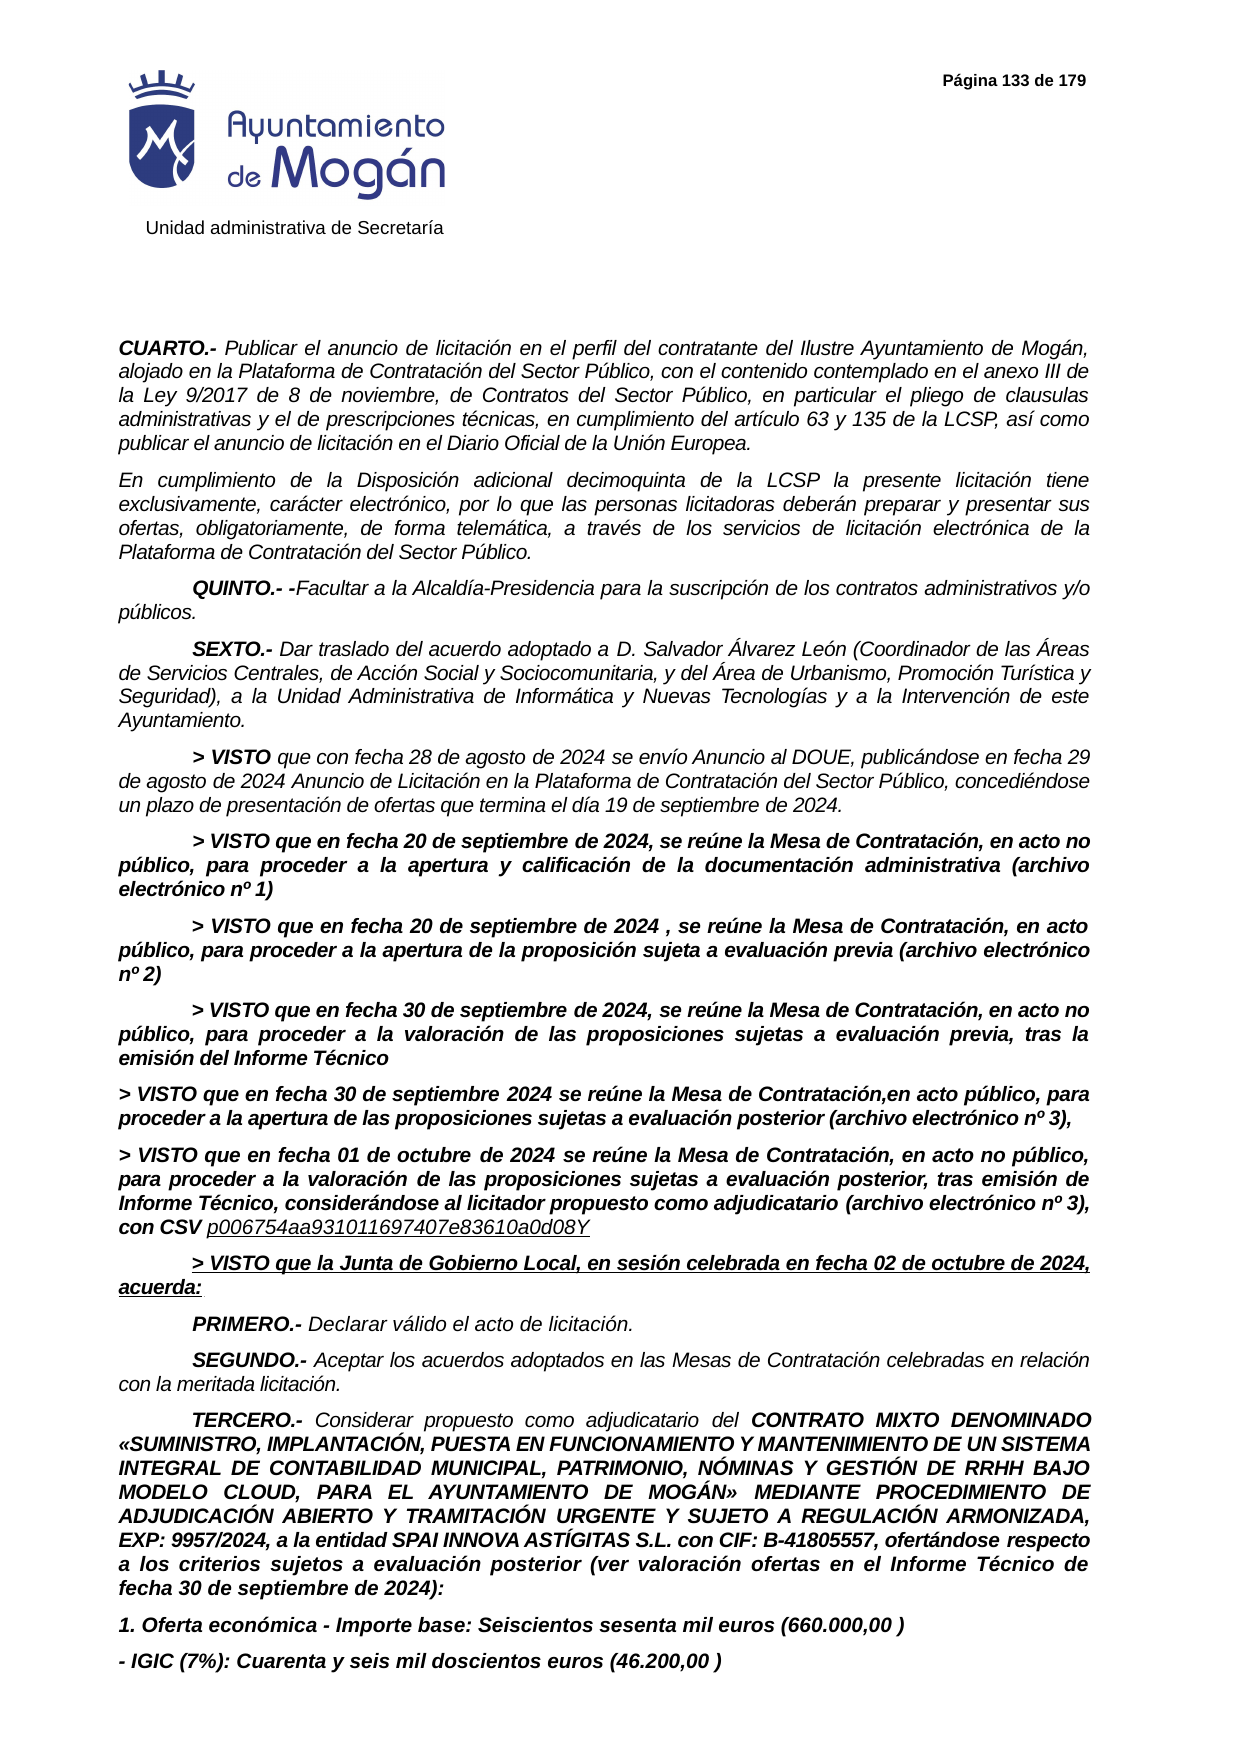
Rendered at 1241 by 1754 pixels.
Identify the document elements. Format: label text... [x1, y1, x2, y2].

text 1. Oferta económica - Importe base: Seiscientos sesenta mil euros (660.000,00 ) [118, 1612, 1092, 1636]
text > VISTO que la Junta de Gobierno Local, en sesión celebrada en fecha 02 de octubre de 2024, acuerda: [118, 1251, 1092, 1299]
text > VISTO que en fecha 20 de septiembre de 2024 , se reúne la Mesa de Contratación, en acto público, para proceder a la apertura de la proposición sujeta a evaluación previa (archivo electrónico nº 2) [118, 913, 1092, 985]
text PRIMERO.- Declarar válido el acto de licitación. [118, 1311, 1092, 1335]
text TERCERO.- Considerar propuesto como adjudicatario del CONTRATO MIXTO DENOMINADO «SUMINISTRO, IMPLANTACIÓN, PUESTA EN FUNCIONAMIENTO Y MANTENIMIENTO DE UN SISTEMA INTEGRAL DE CONTABILIDAD MUNICIPAL, PATRIMONIO, NÓMINAS Y GESTIÓN DE RRHH BAJO MODELO CLOUD, PARA EL AYUNTAMIENTO DE MOGÁN» MEDIANTE PROCEDIMIENTO DE ADJUDICACIÓN ABIERTO Y TRAMITACIÓN URGENTE Y SUJETO A REGULACIÓN ARMONIZADA, EXP: 9957/2024, a la entidad SPAI INNOVA ASTÍGITAS S.L. con CIF: B-41805557, ofertándose respecto a los criterios sujetos a evaluación posterior (ver valoración ofertas en el Informe Técnico de fecha 30 de septiembre de 2024): [118, 1408, 1092, 1600]
text QUINTO.- -Facultar a la Alcaldía-Presidencia para la suscripción de los contratos administrativos y/o públicos. [118, 576, 1092, 624]
text > VISTO que en fecha 01 de octubre de 2024 se reúne la Mesa de Contratación, en acto no público, para proceder a la valoración de las proposiciones sujetas a evaluación posterior, tras emisión de Informe Técnico, considerándose al licitador propuesto como adjudicatario (archivo electrónico nº 3), con CSV p006754aa931011697407e83610a0d08Y [118, 1143, 1092, 1238]
text En cumplimiento de la Disposición adicional decimoquinta de la LCSP la presente licitación tiene exclusivamente, carácter electrónico, por lo que las personas licitadoras deberán preparar y presentar sus ofertas, obligatoriamente, de forma telemática, a través de los servicios de licitación electrónica de la Plataforma de Contratación del Sector Público. [118, 468, 1092, 563]
picture [128, 70, 445, 206]
text > VISTO que con fecha 28 de agosto de 2024 se envío Anuncio al DOUE, publicándose en fecha 29 de agosto de 2024 Anuncio de Licitación en la Plataforma de Contratación del Sector Público, concediéndose un plazo de presentación de ofertas que termina el día 19 de septiembre de 2024. [118, 745, 1092, 817]
text > VISTO que en fecha 30 de septiembre de 2024, se reúne la Mesa de Contratación, en acto no público, para proceder a la valoración de las proposiciones sujetas a evaluación previa, tras la emisión del Informe Técnico [118, 998, 1092, 1070]
text SEGUNDO.- Aceptar los acuerdos adoptados en las Mesas de Contratación celebradas en relación con la meritada licitación. [118, 1348, 1092, 1396]
text > VISTO que en fecha 30 de septiembre 2024 se reúne la Mesa de Contratación,en acto público, para proceder a la apertura de las proposiciones sujetas a evaluación posterior (archivo electrónico nº 3), [118, 1082, 1092, 1130]
text SEXTO.- Dar traslado del acuerdo adoptado a D. Salvador Álvarez León (Coordinador de las Áreas de Servicios Centrales, de Acción Social y Sociocomunitaria, y del Área de Urbanismo, Promoción Turística y Seguridad), a la Unidad Administrativa de Informática y Nuevas Tecnologías y a la Intervención de este Ayuntamiento. [118, 636, 1092, 732]
text - IGIC (7%): Cuarenta y seis mil doscientos euros (46.200,00 ) [118, 1649, 1092, 1673]
text > VISTO que en fecha 20 de septiembre de 2024, se reúne la Mesa de Contratación, en acto no público, para proceder a la apertura y calificación de la documentación administrativa (archivo electrónico nº 1) [118, 829, 1092, 901]
text CUARTO.- Publicar el anuncio de licitación en el perfil del contratante del Ilustre Ayuntamiento de Mogán, alojado en la Plataforma de Contratación del Sector Público, con el contenido contemplado en el anexo III de la Ley 9/2017 de 8 de noviembre, de Contratos del Sector Público, en particular el pliego de clausulas administrativas y el de prescripciones técnicas, en cumplimiento del artículo 63 y 135 de la LCSP, así como publicar el anuncio de licitación en el Diario Oficial de la Unión Europea. [118, 335, 1092, 455]
